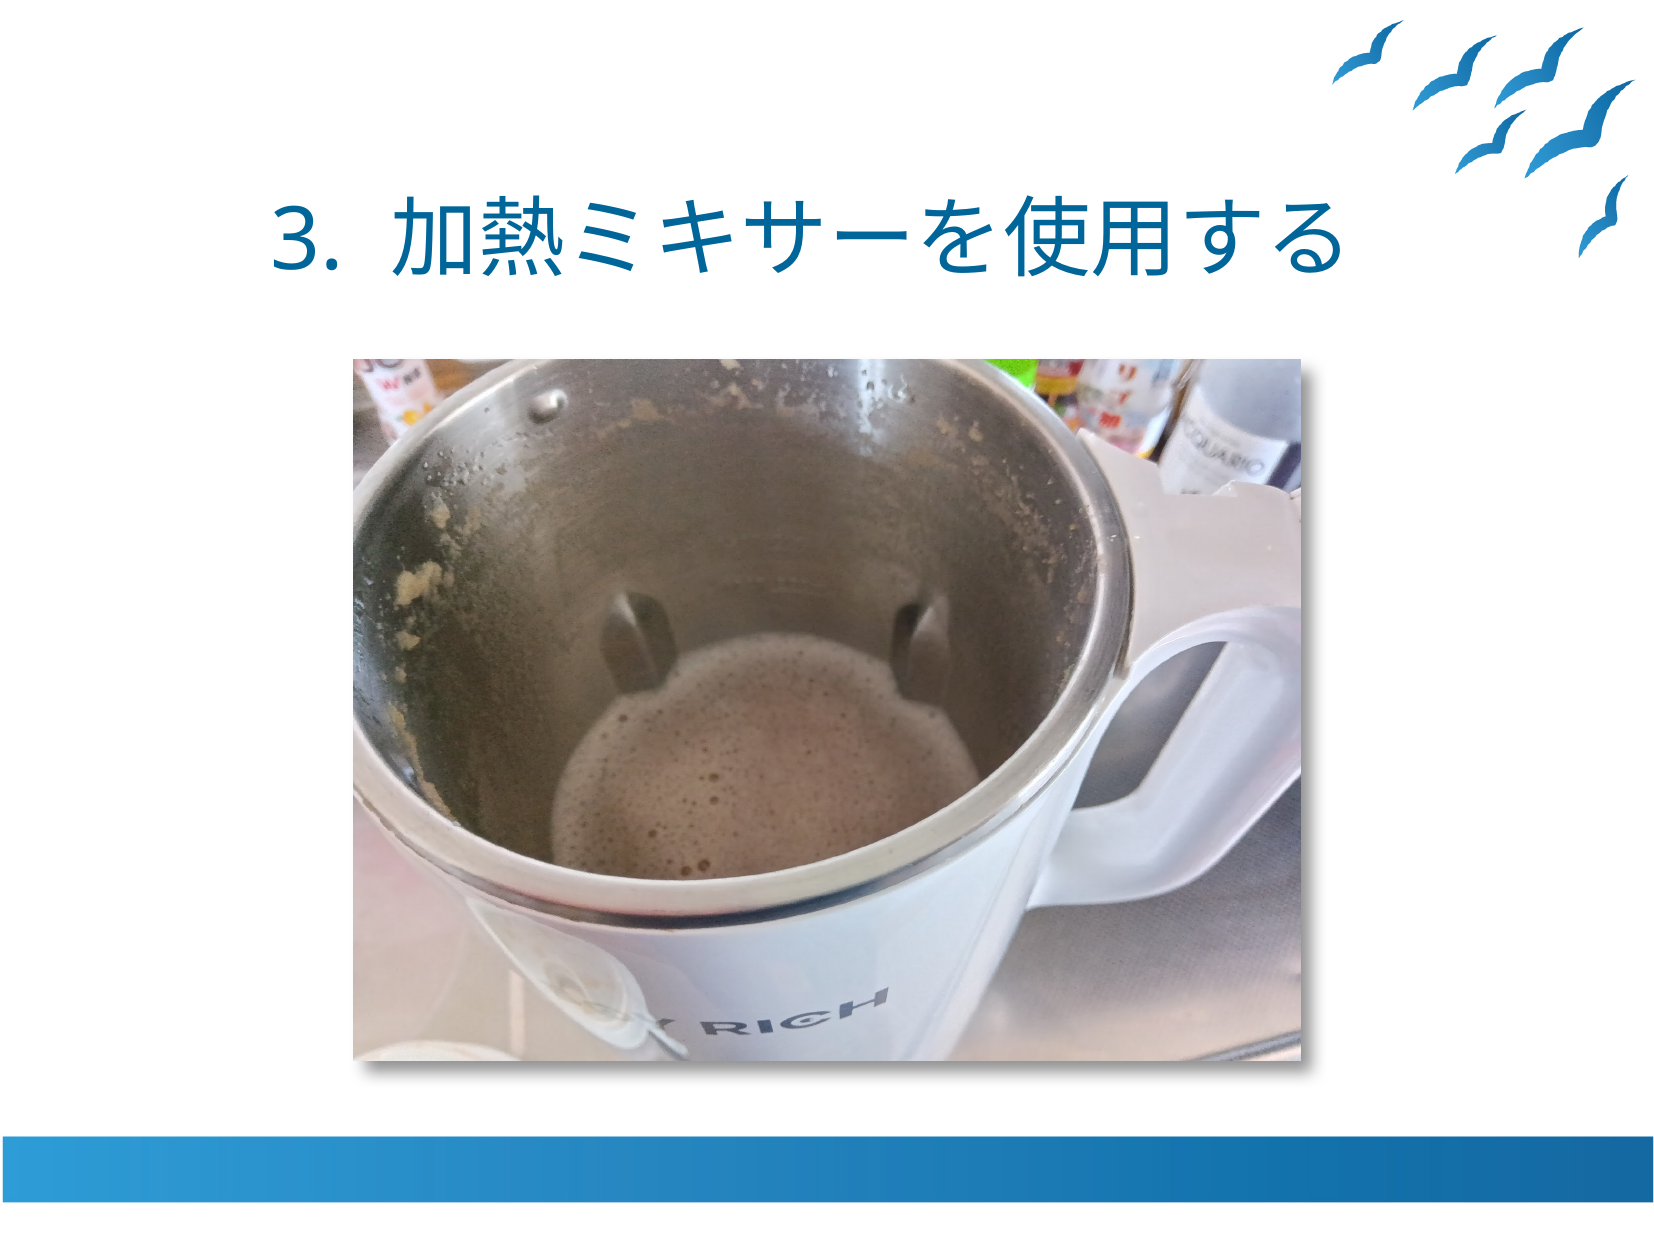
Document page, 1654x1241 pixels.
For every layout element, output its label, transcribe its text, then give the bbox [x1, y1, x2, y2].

title 3. 加熱ミキサーを使用する [118, 144, 1506, 320]
picture [0, 0, 1654, 1241]
